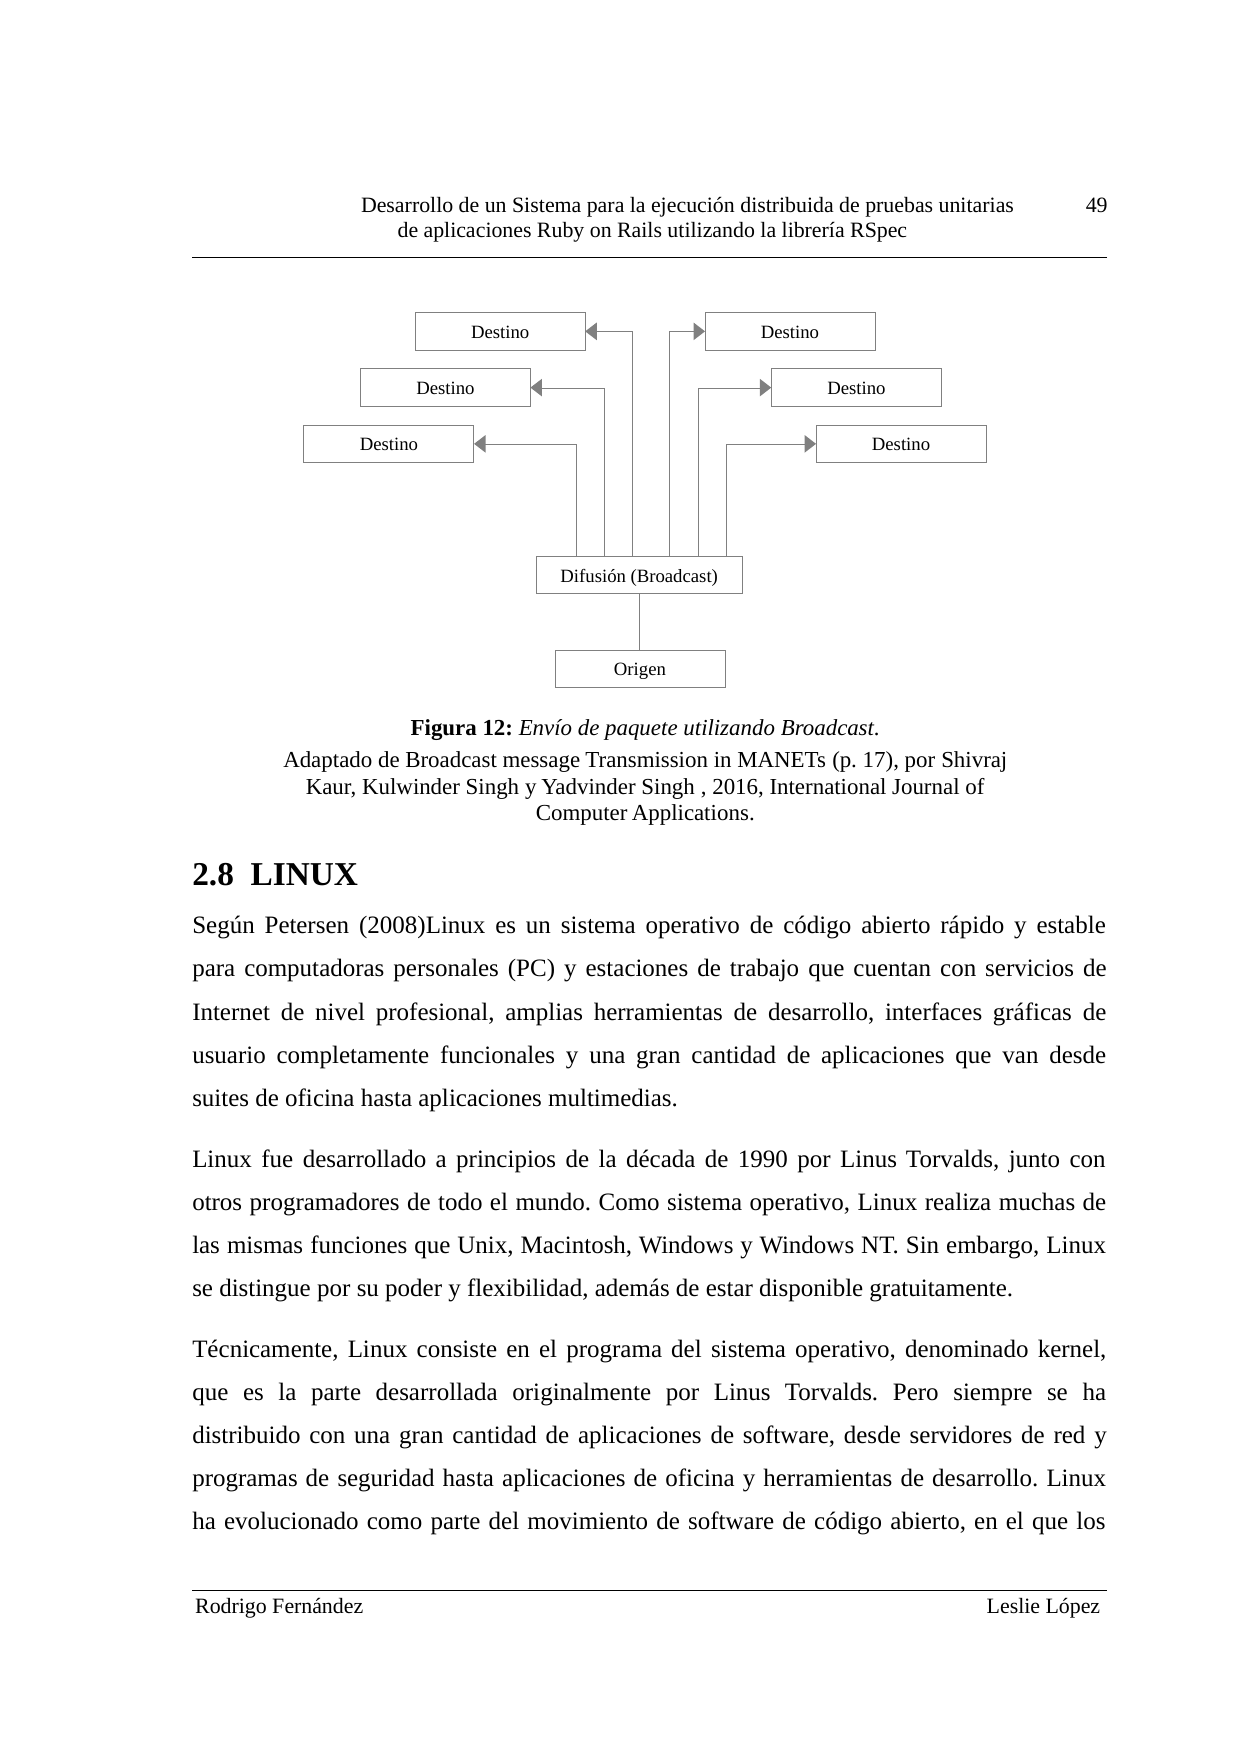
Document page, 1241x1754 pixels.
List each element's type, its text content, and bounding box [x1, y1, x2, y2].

text Adaptado de Broadcast message Transmission in MANETs (p. 17), por Shivraj Kaur, Kulwinder Singh y Yadvinder Singh , 2016, International Journal of Computer Applications. [257, 746, 1033, 826]
text Según Petersen (2008)Linux es un sistema operativo de código abierto rápido y estable para computadoras personales (PC) y estaciones de trabajo que cuentan con servicios de Internet de nivel profesional, amplias herramientas de desarrollo, interfaces gráficas de usuario completamente funcionales y una gran cantidad de aplicaciones que van desde suites de oficina hasta aplicaciones multimedias. [192, 910, 1107, 1112]
text Linux fue desarrollado a principios de la década de 1990 por Linus Torvalds, junto con otros programadores de todo el mundo. Como sistema operativo, Linux realiza muchas de las mismas funciones que Unix, Macintosh, Windows y Windows NT. Sin embargo, Linux se distingue por su poder y flexibilidad, además de estar disponible gratuitamente. [192, 1144, 1107, 1302]
subtitle Linux [192, 854, 1107, 893]
text Técnicamente, Linux consiste en el programa del sistema operativo, denominado kernel, que es la parte desarrollada originalmente por Linus Torvalds. Pero siempre se ha distribuido con una gran cantidad de aplicaciones de software, desde servidores de red y programas de seguridad hasta aplicaciones de oficina y herramientas de desarrollo. Linux ha evolucionado como parte del movimiento de software de código abierto, en el que los [192, 1334, 1107, 1535]
text Figura 12: Envío de paquete utilizando Broadcast. [257, 714, 1033, 741]
